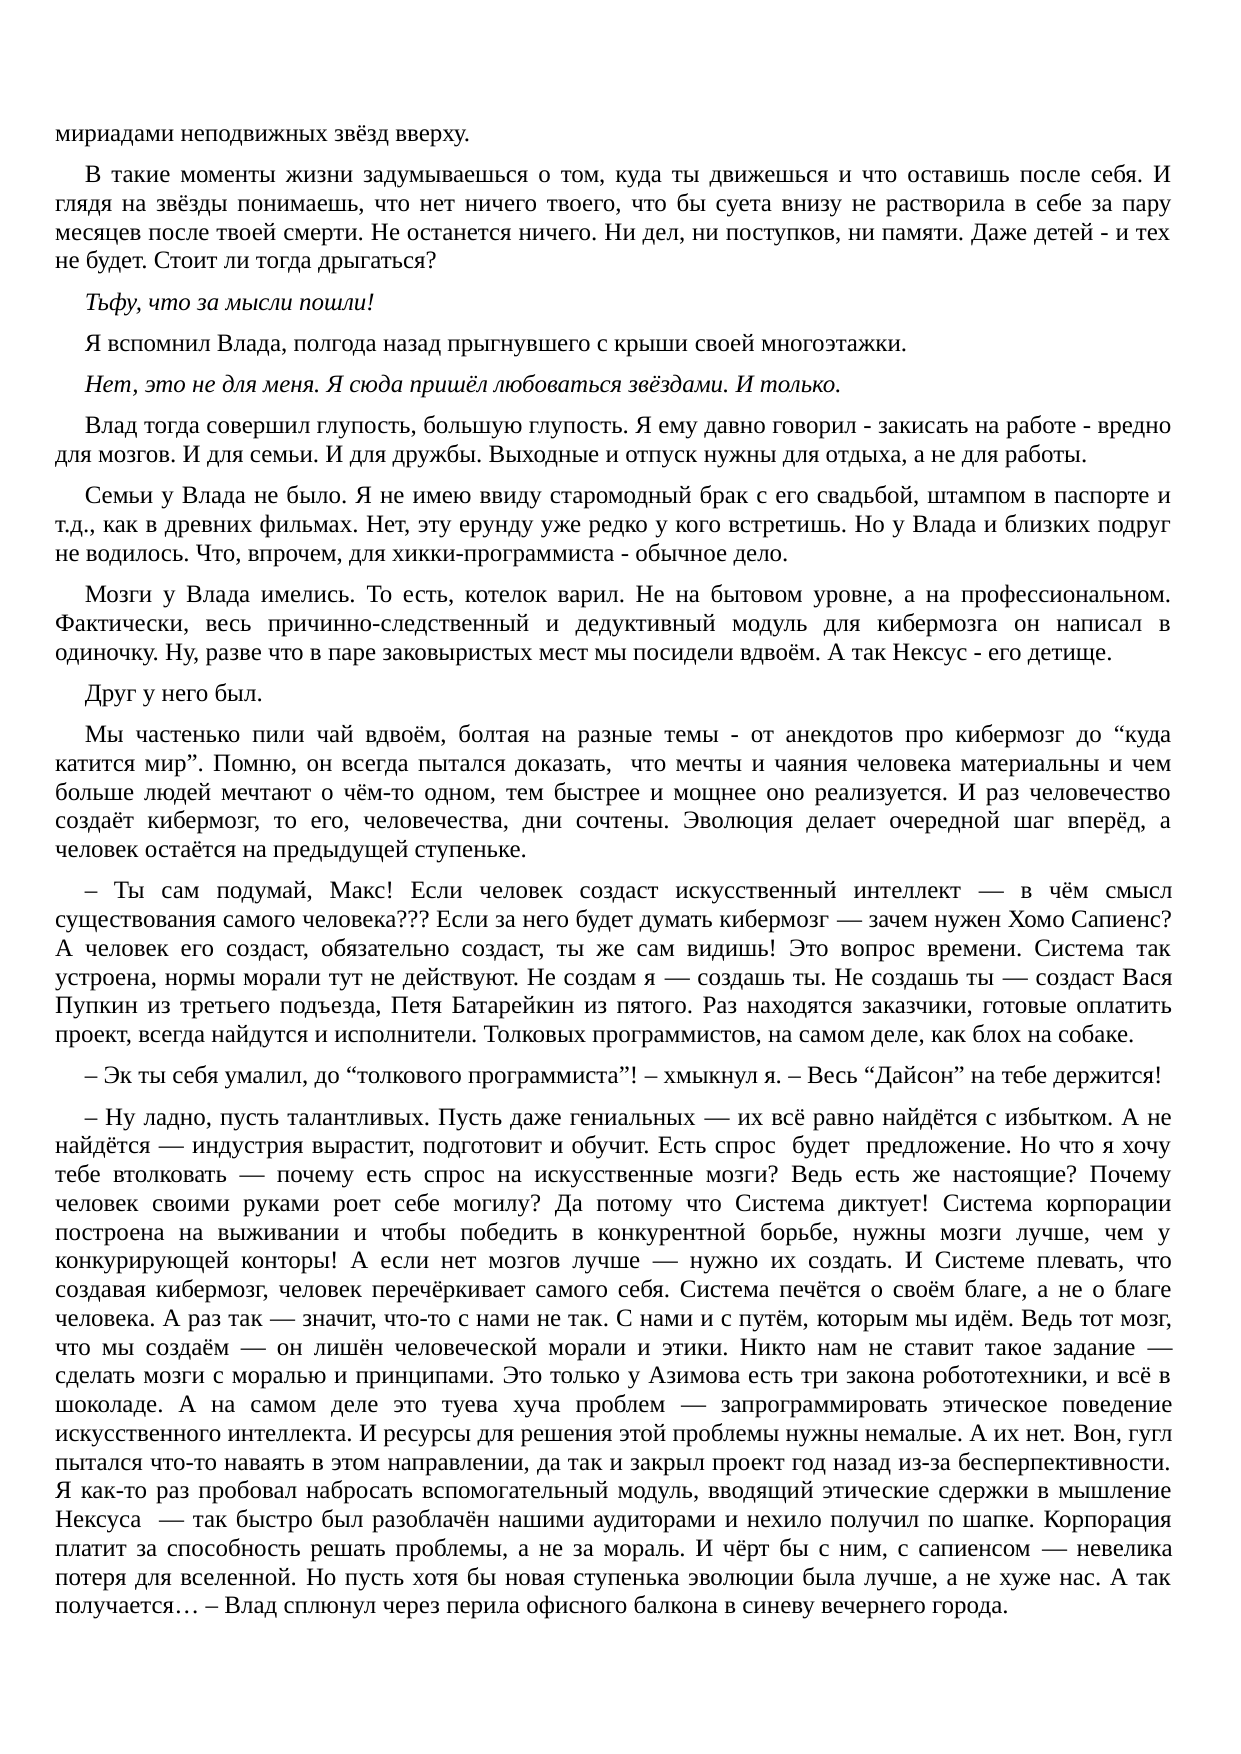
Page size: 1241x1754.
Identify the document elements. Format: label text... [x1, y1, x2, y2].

text Мозги у Влада имелись. То есть, котелок варил. Не на бытовом уровне, а на профессиональном. Фактически, весь причинно-следственный и дедуктивный модуль для кибермозга он написал в одиночку. Ну, разве что в паре заковыристых мест мы посидели вдвоём. А так Нексус - его детище. [55, 579, 1172, 666]
text Я вспомнил Влада, полгода назад прыгнувшего с крыши своей многоэтажки. [55, 328, 1172, 357]
text – Ты сам подумай, Макс! Если человек создаст искусственный интеллект — в чём смысл существования самого человека??? Если за него будет думать кибермозг — зачем нужен Хомо Сапиенс? А человек его создаст, обязательно создаст, ты же сам видишь! Это вопрос времени. Система так устроена, нормы морали тут не действуют. Не создам я — создашь ты. Не создашь ты — создаст Вася Пупкин из третьего подъезда, Петя Батарейкин из пятого. Раз находятся заказчики, готовые оплатить проект, всегда найдутся и исполнители. Толковых программистов, на самом деле, как блох на собаке. [55, 876, 1172, 1048]
text Тьфу, что за мысли пошли! [55, 287, 1172, 316]
text Влад тогда совершил глупость, большую глупость. Я ему давно говорил - закисать на работе - вредно для мозгов. И для семьи. И для дружбы. Выходные и отпуск нужны для отдыха, а не для работы. [55, 411, 1172, 468]
text – Ну ладно, пусть талантливых. Пусть даже гениальных — их всё равно найдётся с избытком. А не найдётся — индустрия вырастит, подготовит и обучит. Есть спрос будет предложение. Но что я хочу тебе втолковать — почему есть спрос на искусственные мозги? Ведь есть же настоящие? Почему человек своими руками роет себе могилу? Да потому что Система диктует! Система корпорации построена на выживании и чтобы победить в конкурентной борьбе, нужны мозги лучше, чем у конкурирующей конторы! А если нет мозгов лучше — нужно их создать. И Системе плевать, что создавая кибермозг, человек перечёркивает самого себя. Система печётся о своём благе, а не о благе человека. А раз так — значит, что-то с нами не так. С нами и с путём, которым мы идём. Ведь тот мозг, что мы создаём — он лишён человеческой морали и этики. Никто нам не ставит такое задание — сделать мозги с моралью и принципами. Это только у Азимова есть три закона робототехники, и всё в шоколаде. А на самом деле это туева хуча проблем — запрограммировать этическое поведение искусственного интеллекта. И ресурсы для решения этой проблемы нужны немалые. А их нет. Вон, гугл пытался что-то наваять в этом направлении, да так и закрыл проект год назад из-за бесперпективности. Я как-то раз пробовал набросать вспомогательный модуль, вводящий этические сдержки в мышление Нексуса — так быстро был разоблачён нашими аудиторами и нехило получил по шапке. Корпорация платит за способность решать проблемы, а не за мораль. И чёрт бы с ним, с сапиенсом — невелика потеря для вселенной. Но пусть хотя бы новая ступенька эволюции была лучше, а не хуже нас. А так получается… – Влад сплюнул через перила офисного балкона в синеву вечернего города. [55, 1102, 1172, 1619]
text Мы частенько пили чай вдвоём, болтая на разные темы - от анекдотов про кибермозг до “куда катится мир”. Помню, он всегда пытался доказать, что мечты и чаяния человека материальны и чем больше людей мечтают о чём-то одном, тем быстрее и мощнее оно реализуется. И раз человечество создаёт кибермозг, то его, человечества, дни сочтены. Эволюция делает очередной шаг вперёд, а человек остаётся на предыдущей ступеньке. [55, 719, 1172, 863]
text – Эк ты себя умалил, до “толкового программиста”! – хмыкнул я. – Весь “Дайсон” на тебе держится! [55, 1061, 1172, 1089]
text мириадами неподвижных звёзд вверху. [55, 118, 1172, 147]
text Нет, это не для меня. Я сюда пришёл любоваться звёздами. И только. [55, 369, 1172, 398]
text В такие моменты жизни задумываешься о том, куда ты движешься и что оставишь после себя. И глядя на звёзды понимаешь, что нет ничего твоего, что бы суета внизу не растворила в себе за пару месяцев после твоей смерти. Не останется ничего. Ни дел, ни поступков, ни памяти. Даже детей - и тех не будет. Стоит ли тогда дрыгаться? [55, 159, 1172, 274]
text Друг у него был. [55, 678, 1172, 707]
text Семьи у Влада не было. Я не имею ввиду старомодный брак с его свадьбой, штампом в паспорте и т.д., как в древних фильмах. Нет, эту ерунду уже редко у кого встретишь. Но у Влада и близких подруг не водилось. Что, впрочем, для хикки-программиста - обычное дело. [55, 481, 1172, 567]
